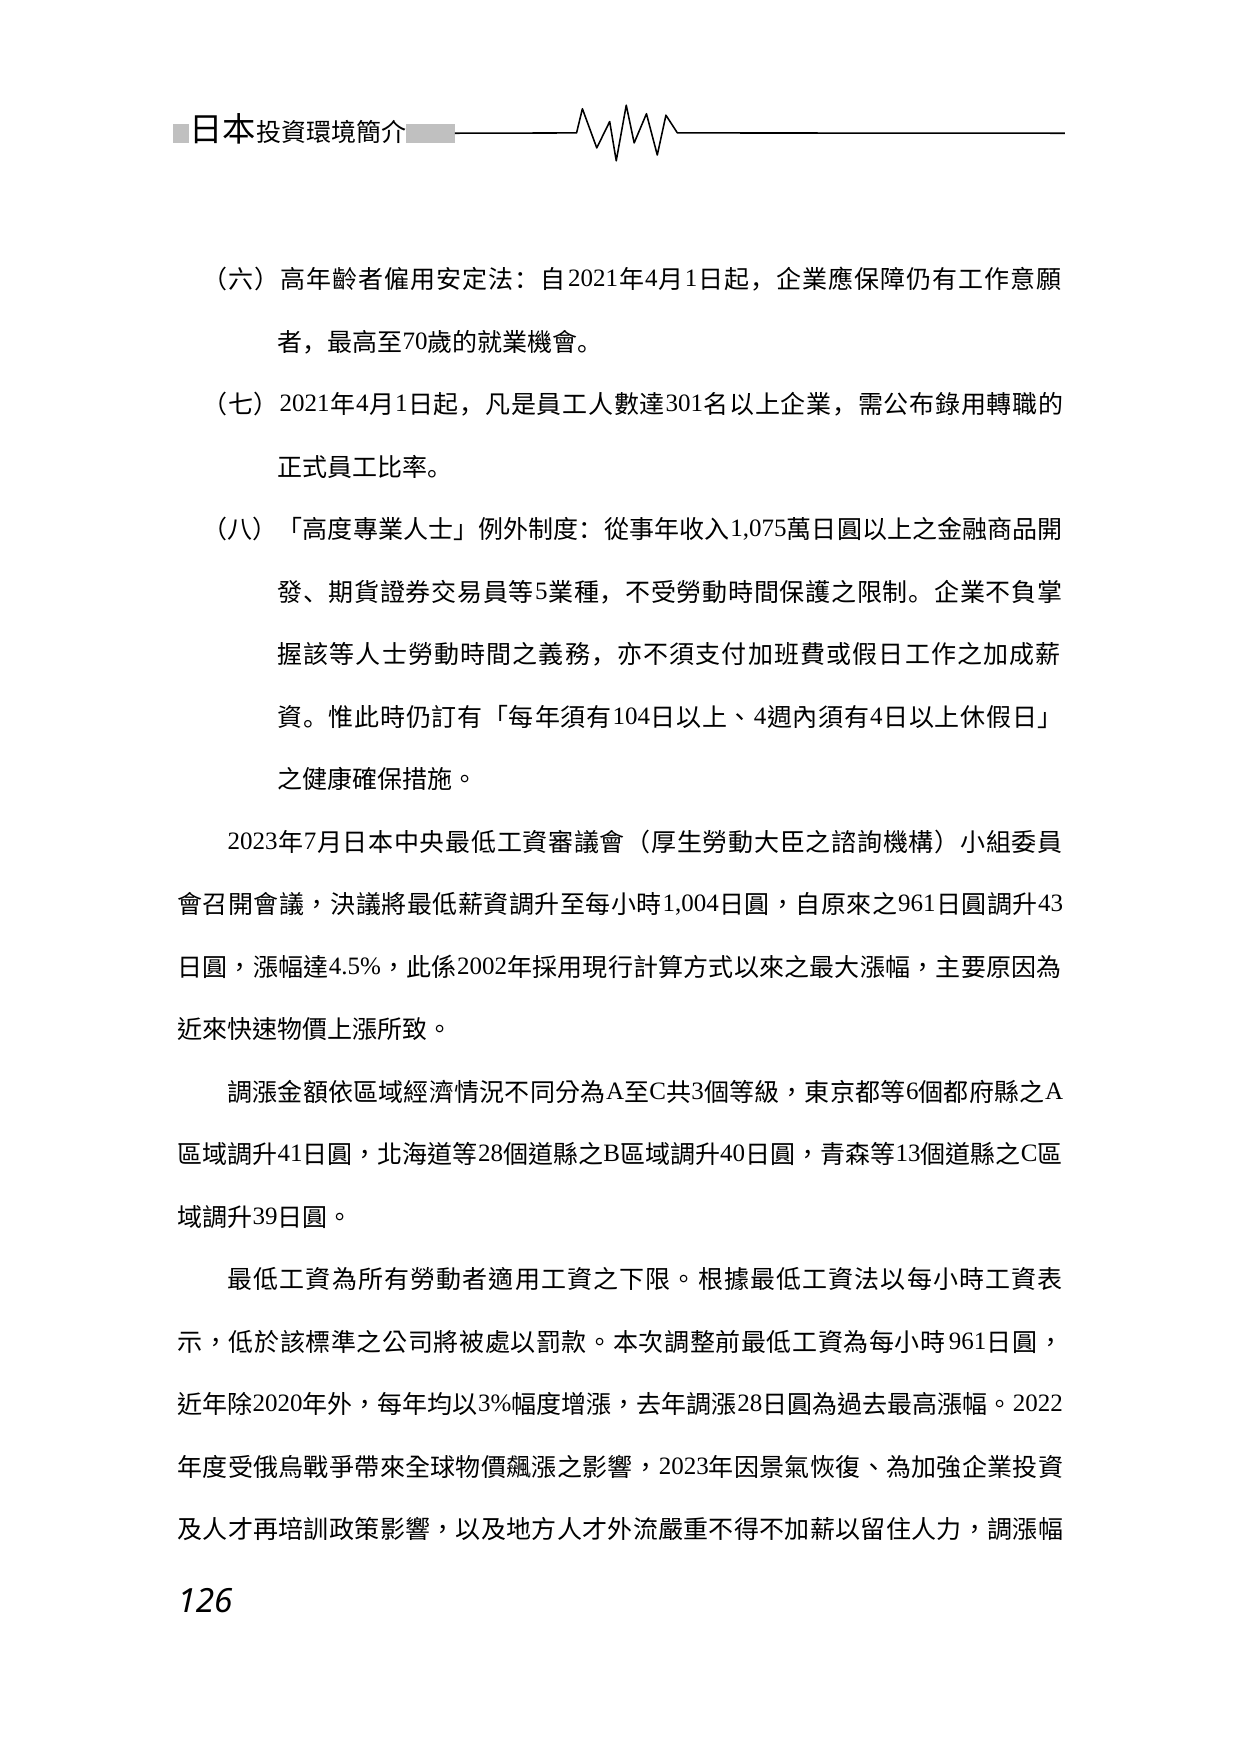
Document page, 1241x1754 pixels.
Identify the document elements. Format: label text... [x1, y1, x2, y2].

text 調漲金額依區域經濟情況不同分為A至C共3個等級，東京都等6個都府縣之A區域調升41日圓，北海道等28個道縣之B區域調升40日圓，青森等13個道縣之C區域調升39日圓。 [177, 1049, 1063, 1236]
text （六）高年齡者僱用安定法：自2021年4月1日起，企業應保障仍有工作意願者，最高至70歲的就業機會。 [202, 236, 1063, 361]
text （八）「高度專業人士」例外制度：從事年收入1,075萬日圓以上之金融商品開發、期貨證券交易員等5業種，不受勞動時間保護之限制。企業不負掌握該等人士勞動時間之義務，亦不須支付加班費或假日工作之加成薪資。惟此時仍訂有「每年須有104日以上、4週內須有4日以上休假日」之健康確保措施。 [202, 486, 1063, 799]
text （七）2021年4月1日起，凡是員工人數達301名以上企業，需公布錄用轉職的正式員工比率。 [202, 361, 1063, 486]
text 最低工資為所有勞動者適用工資之下限。根據最低工資法以每小時工資表示，低於該標準之公司將被處以罰款。本次調整前最低工資為每小時961日圓，近年除2020年外，每年均以3%幅度增漲，去年調漲28日圓為過去最高漲幅。2022年度受俄烏戰爭帶來全球物價飆漲之影響，2023年因景氣恢復、為加強企業投資及人才再培訓政策影響，以及地方人才外流嚴重不得不加薪以留住人力，調漲幅 [177, 1236, 1063, 1549]
text 2023年7月日本中央最低工資審議會（厚生勞動大臣之諮詢機構）小組委員會召開會議，決議將最低薪資調升至每小時1,004日圓，自原來之961日圓調升43日圓，漲幅達4.5%，此係2002年採用現行計算方式以來之最大漲幅，主要原因為近來快速物價上漲所致。 [177, 799, 1063, 1049]
